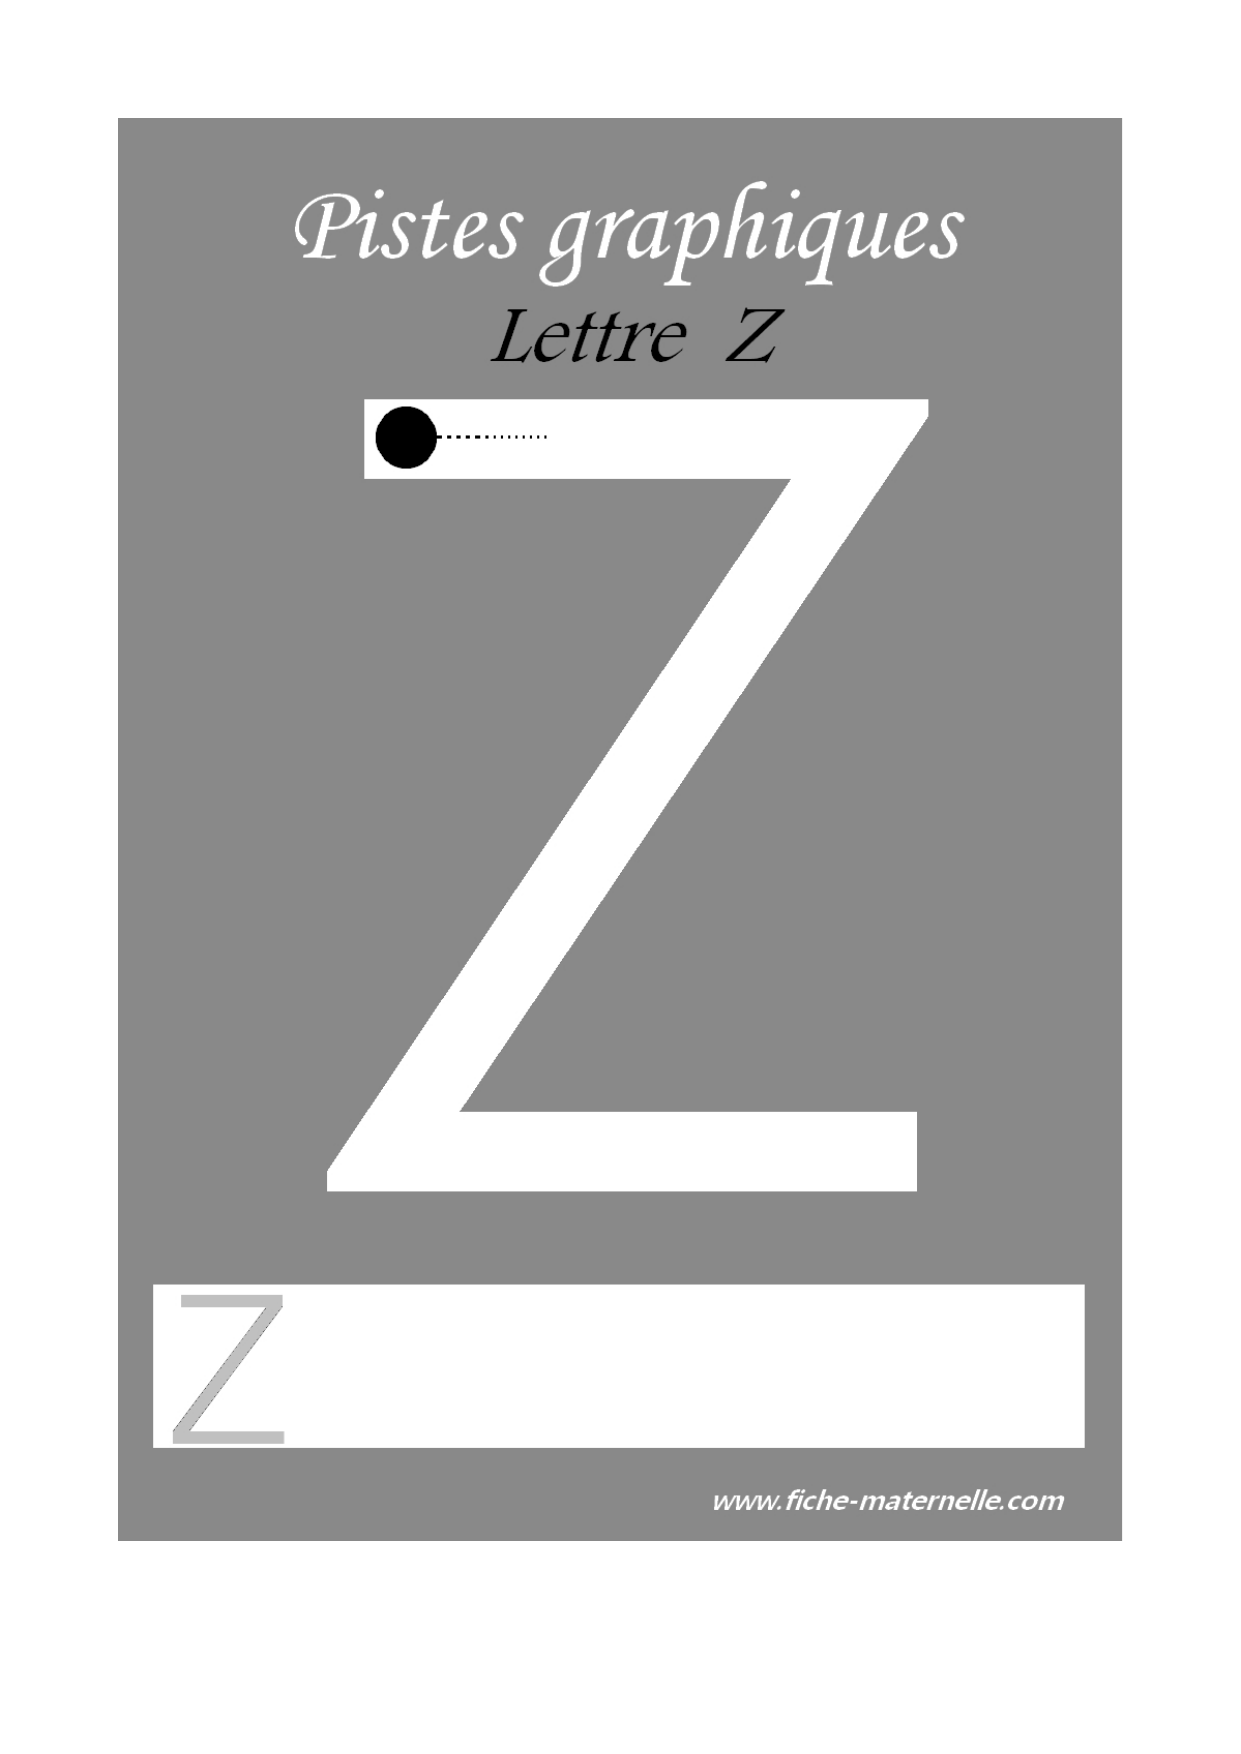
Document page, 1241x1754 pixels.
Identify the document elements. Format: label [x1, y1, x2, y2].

picture [118, 118, 1123, 1541]
